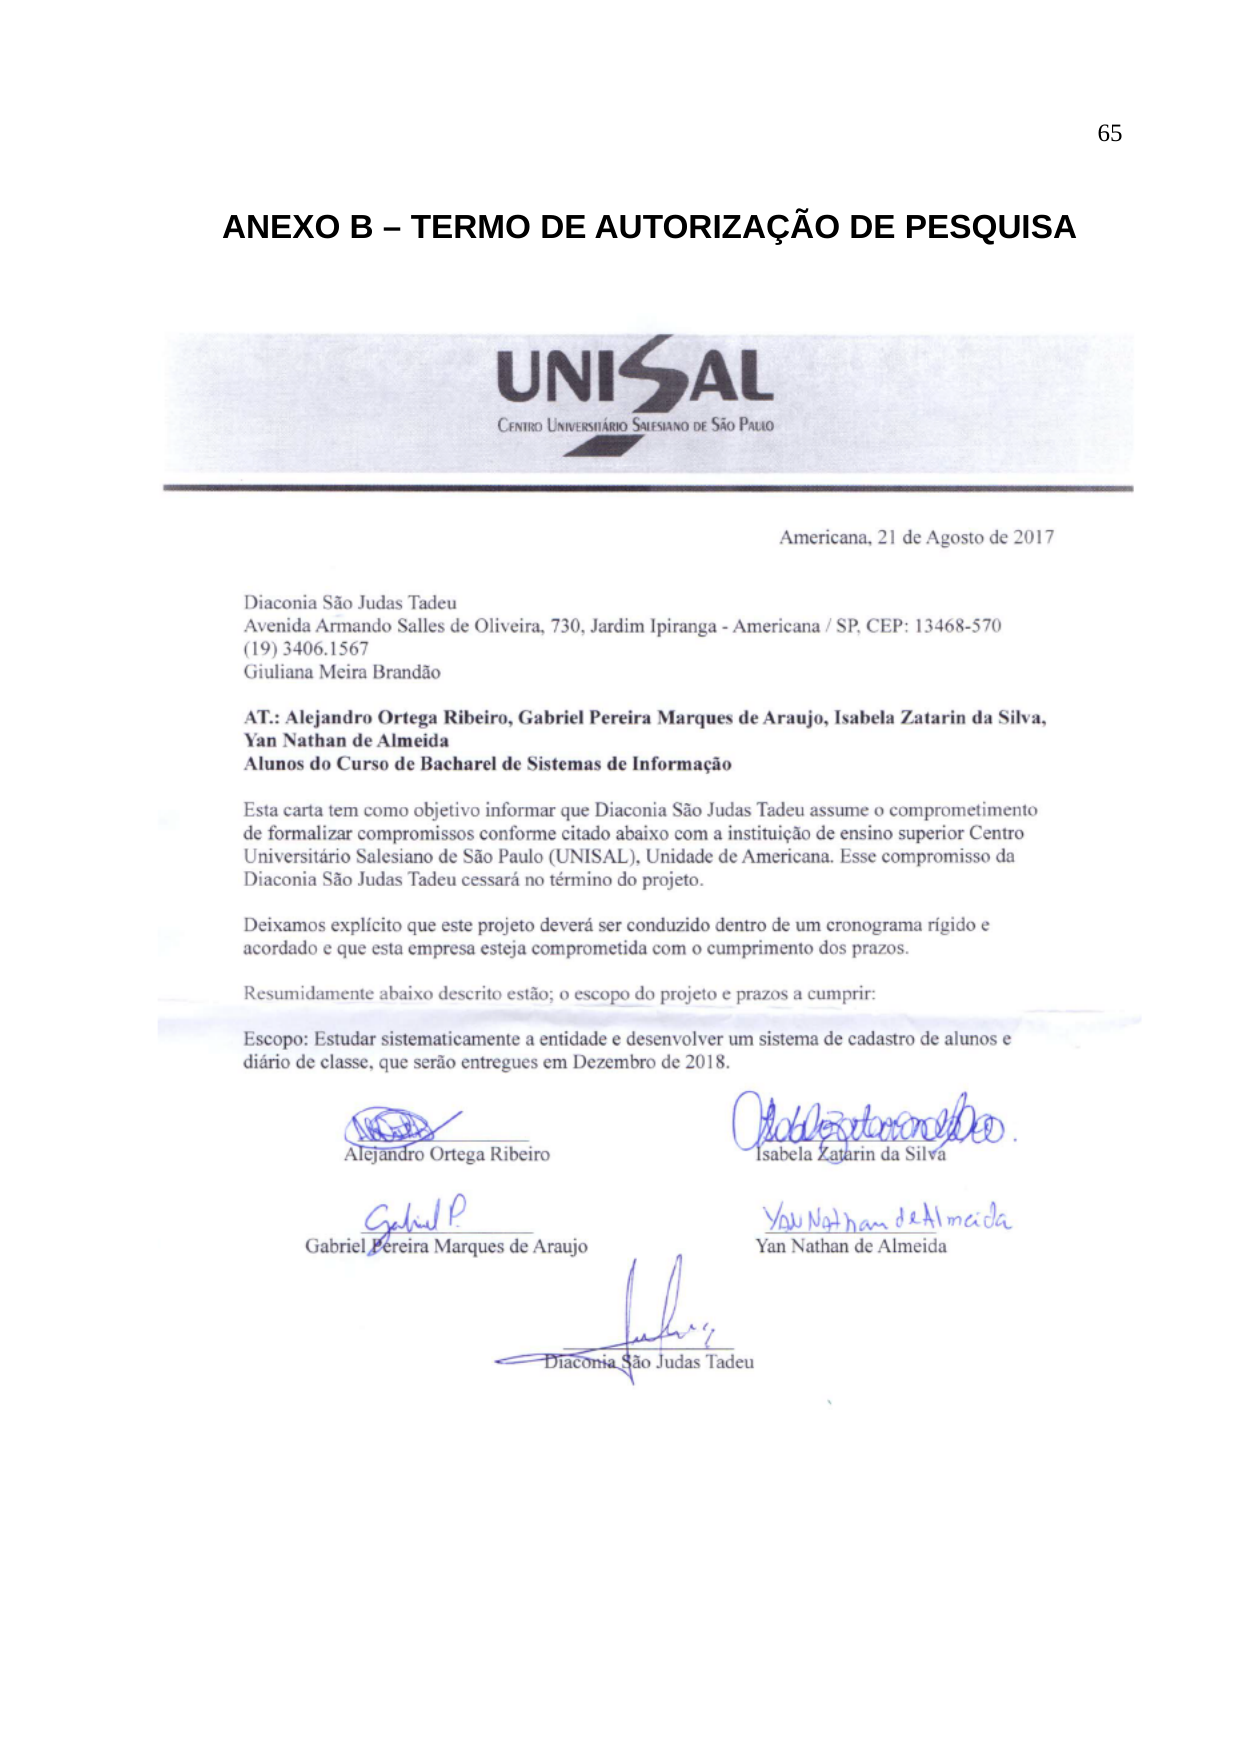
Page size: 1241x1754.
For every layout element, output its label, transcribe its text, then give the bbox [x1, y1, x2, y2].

picture [157, 313, 1142, 1411]
subtitle ANEXO B – TERMO DE AUTORIZAÇÃO DE PESQUISA [177, 207, 1122, 245]
